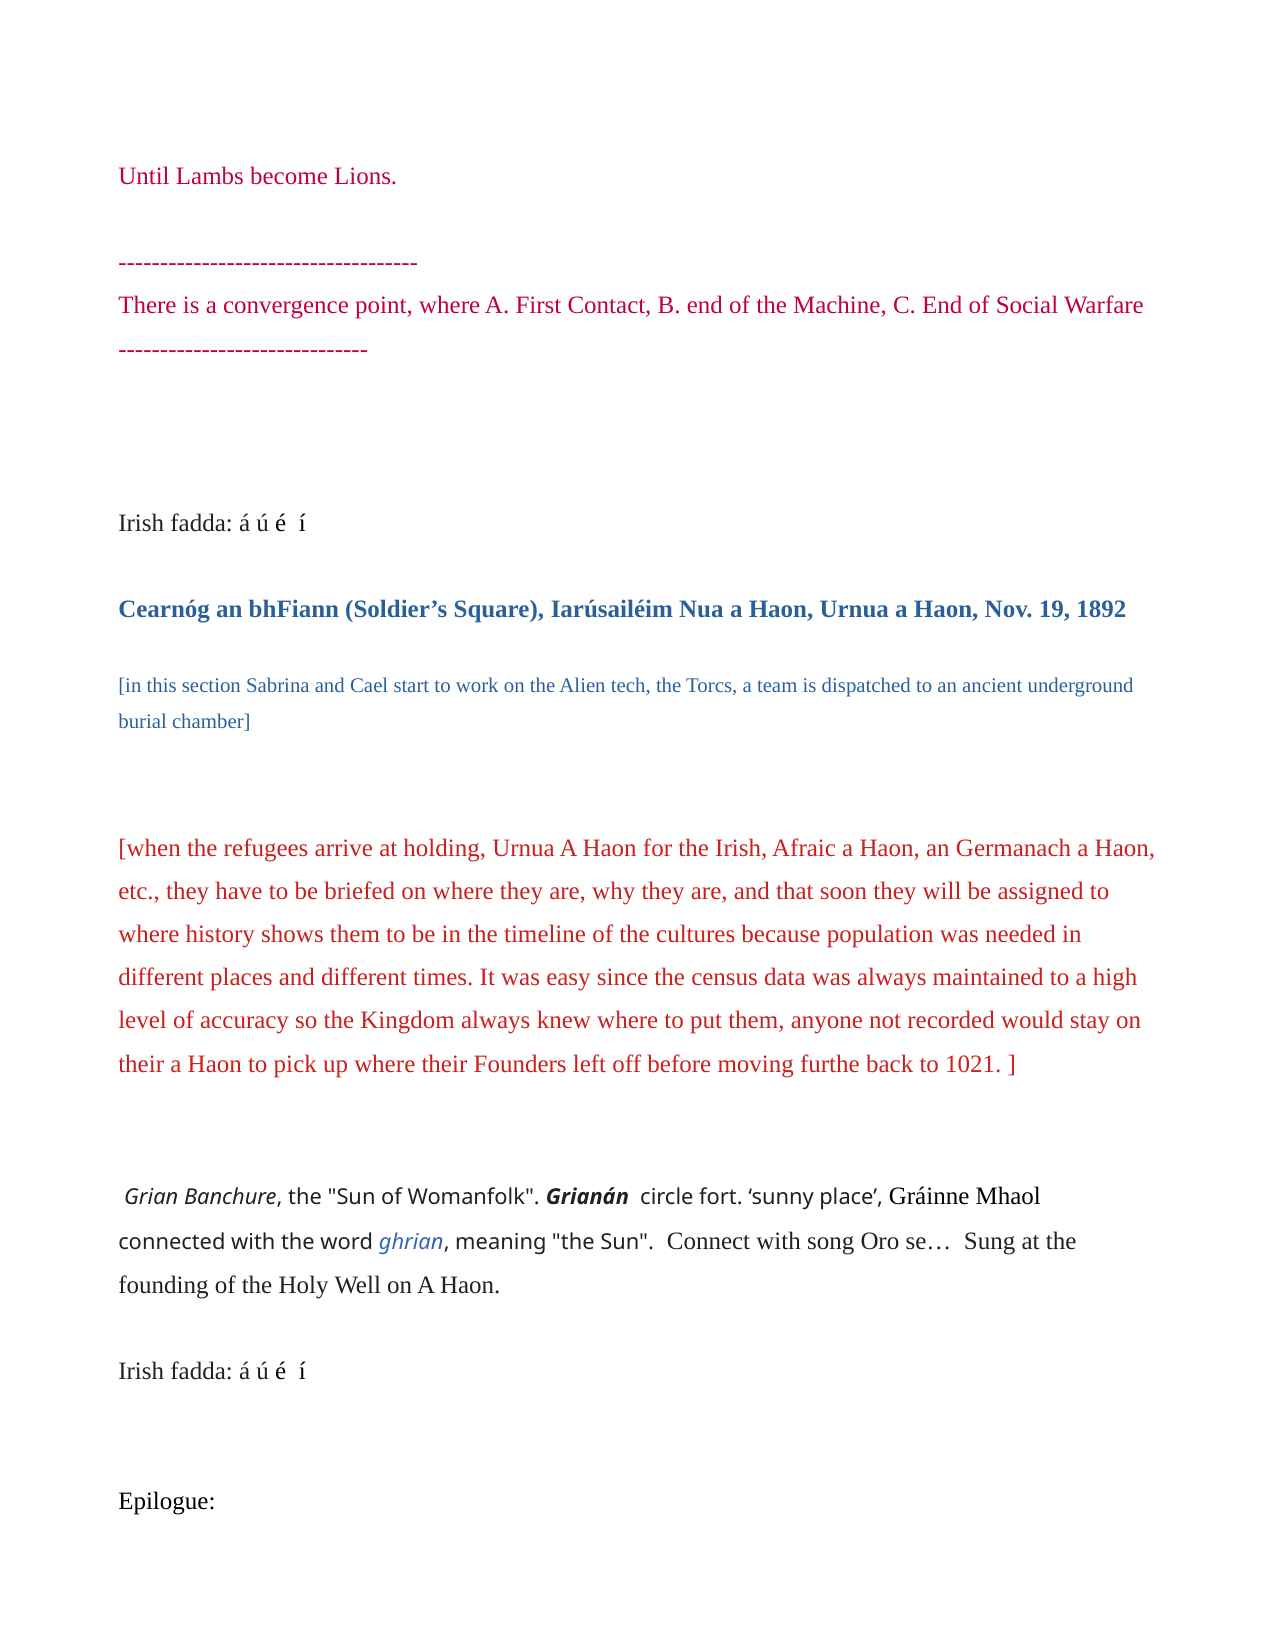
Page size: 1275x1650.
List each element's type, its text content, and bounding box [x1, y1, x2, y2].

text ------------------------------ [118, 334, 1157, 362]
text [in this section Sabrina and Cael start to work on the Alien tech, the Torcs, a team is dispatched to an ancient underground burial chamber] [118, 673, 1157, 733]
text Irish fadda: á ú é í [118, 508, 1157, 537]
text Irish fadda: á ú é í Epilogue: [118, 1356, 1157, 1514]
text ------------------------------------ [118, 247, 1157, 276]
text Grian Banchure, the "Sun of Womanfolk". Grianán circle fort. ‘sunny place’, Gráinne Mhaol connected with the word ghrian, meaning "the Sun". Connect with song Oro se… Sung at the founding of the Holy Well on A Haon. [118, 1181, 1157, 1299]
text Cearnóg an bhFiann (Soldier’s Square), Iarúsailéim Nua a Haon, Urnua a Haon, Nov. 19, 1892 [118, 594, 1157, 623]
text [when the refugees arrive at holding, Urnua A Haon for the Irish, Afraic a Haon, an Germanach a Haon, etc., they have to be briefed on where they are, why they are, and that soon they will be assigned to where history shows them to be in the timeline of the cultures because population was needed in different places and different times. It was easy since the census data was always maintained to a high level of accuracy so the Kingdom always knew where to put them, anyone not recorded would stay on their a Haon to pick up where their Founders left off before moving furthe back to 1021. ] [118, 833, 1157, 1077]
text There is a convergence point, where A. First Contact, B. end of the Machine, C. End of Social Warfare [118, 291, 1157, 319]
text Until Lambs become Lions. [118, 161, 1157, 190]
